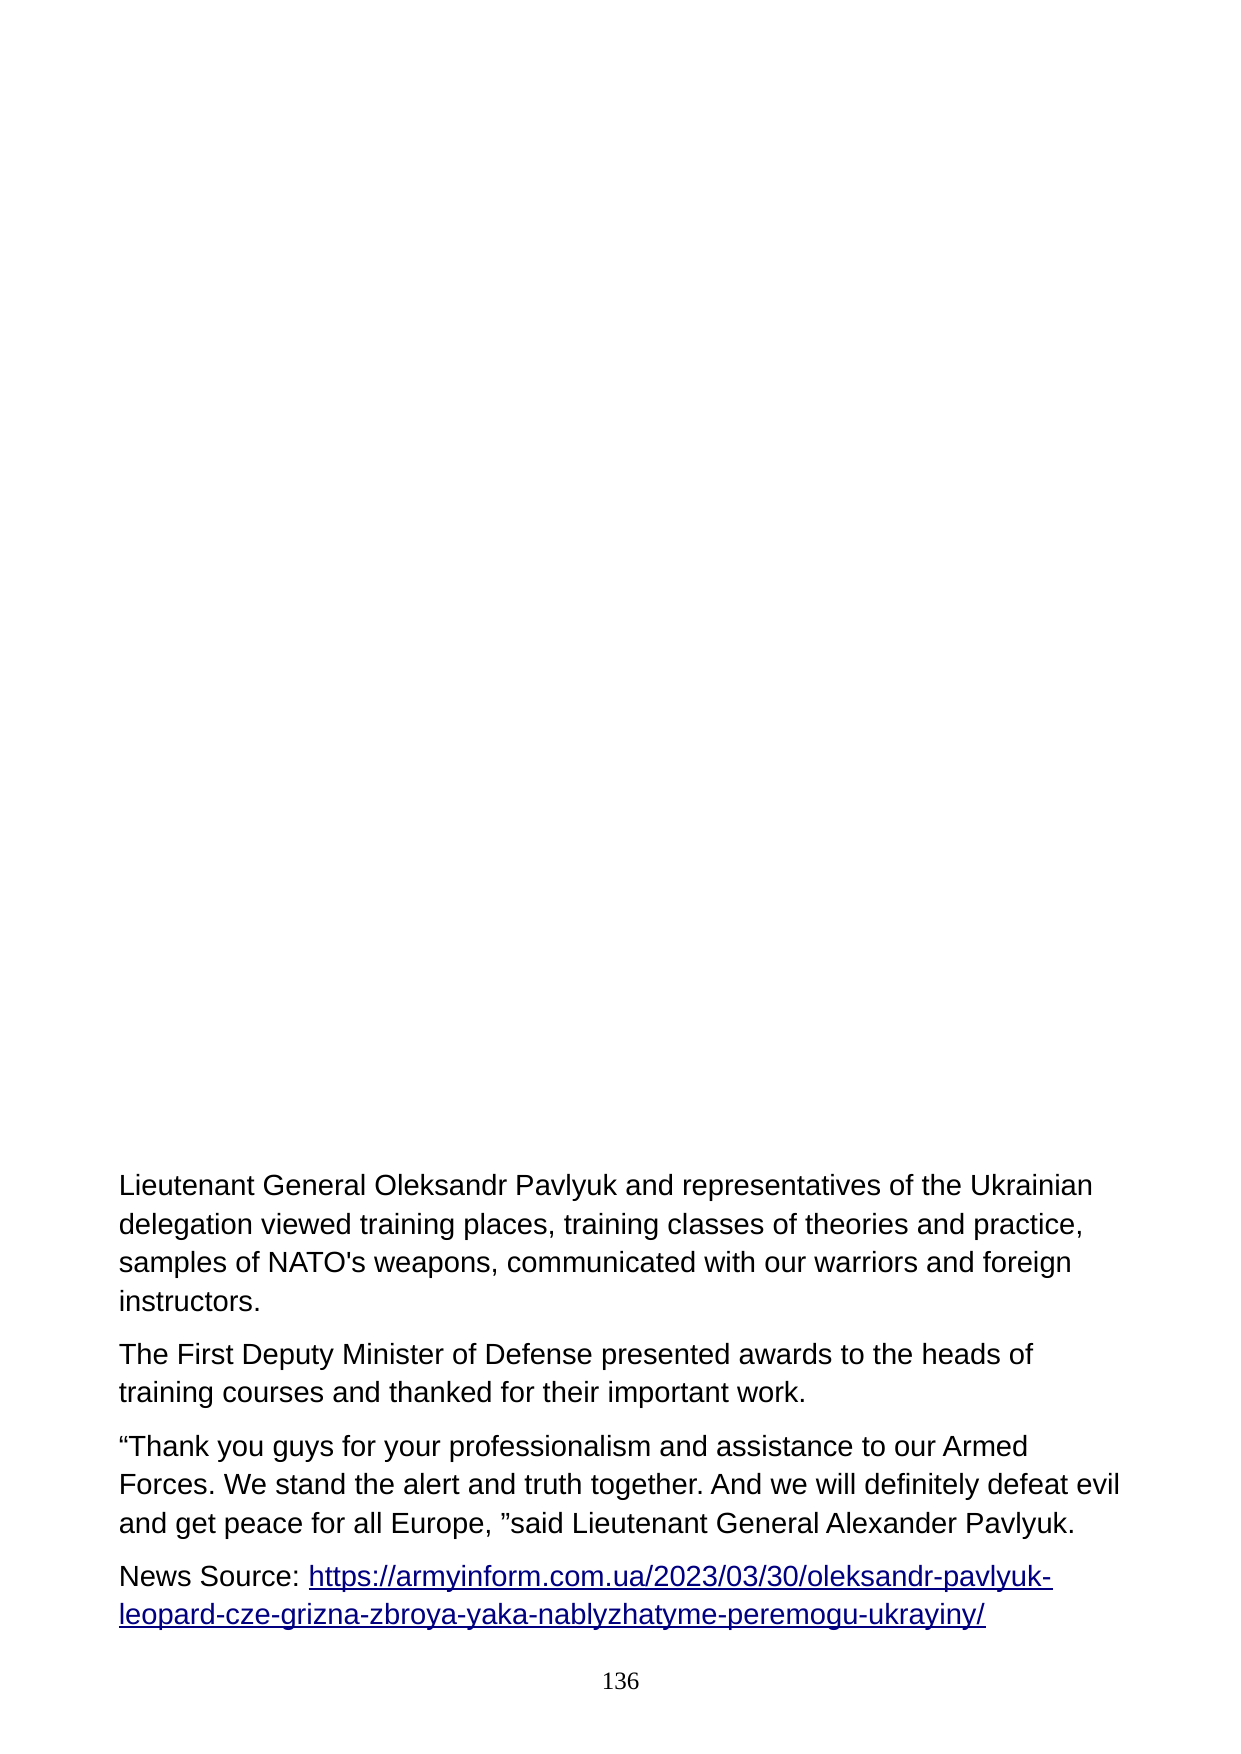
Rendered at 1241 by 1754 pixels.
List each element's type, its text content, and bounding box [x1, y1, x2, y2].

text The First Deputy Minister of Defense presented awards to the heads of training courses and thanked for their important work. [118, 1337, 1122, 1409]
text “Thank you guys for your professionalism and assistance to our Armed Forces. We stand the alert and truth together. And we will definitely defeat evil and get peace for all Europe, ”said Lieutenant General Alexander Pavlyuk. [118, 1429, 1122, 1539]
text Lieutenant General Oleksandr Pavlyuk and representatives of the Ukrainian delegation viewed training places, training classes of theories and practice, samples of NATO's weapons, communicated with our warriors and foreign instructors. [118, 118, 1122, 1317]
text News Source: https://armyinform.com.ua/2023/03/30/oleksandr-pavlyuk-leopard-cze-grizna-zbroya-yaka-nablyzhatyme-peremogu-ukrayiny/ [118, 1559, 1122, 1631]
